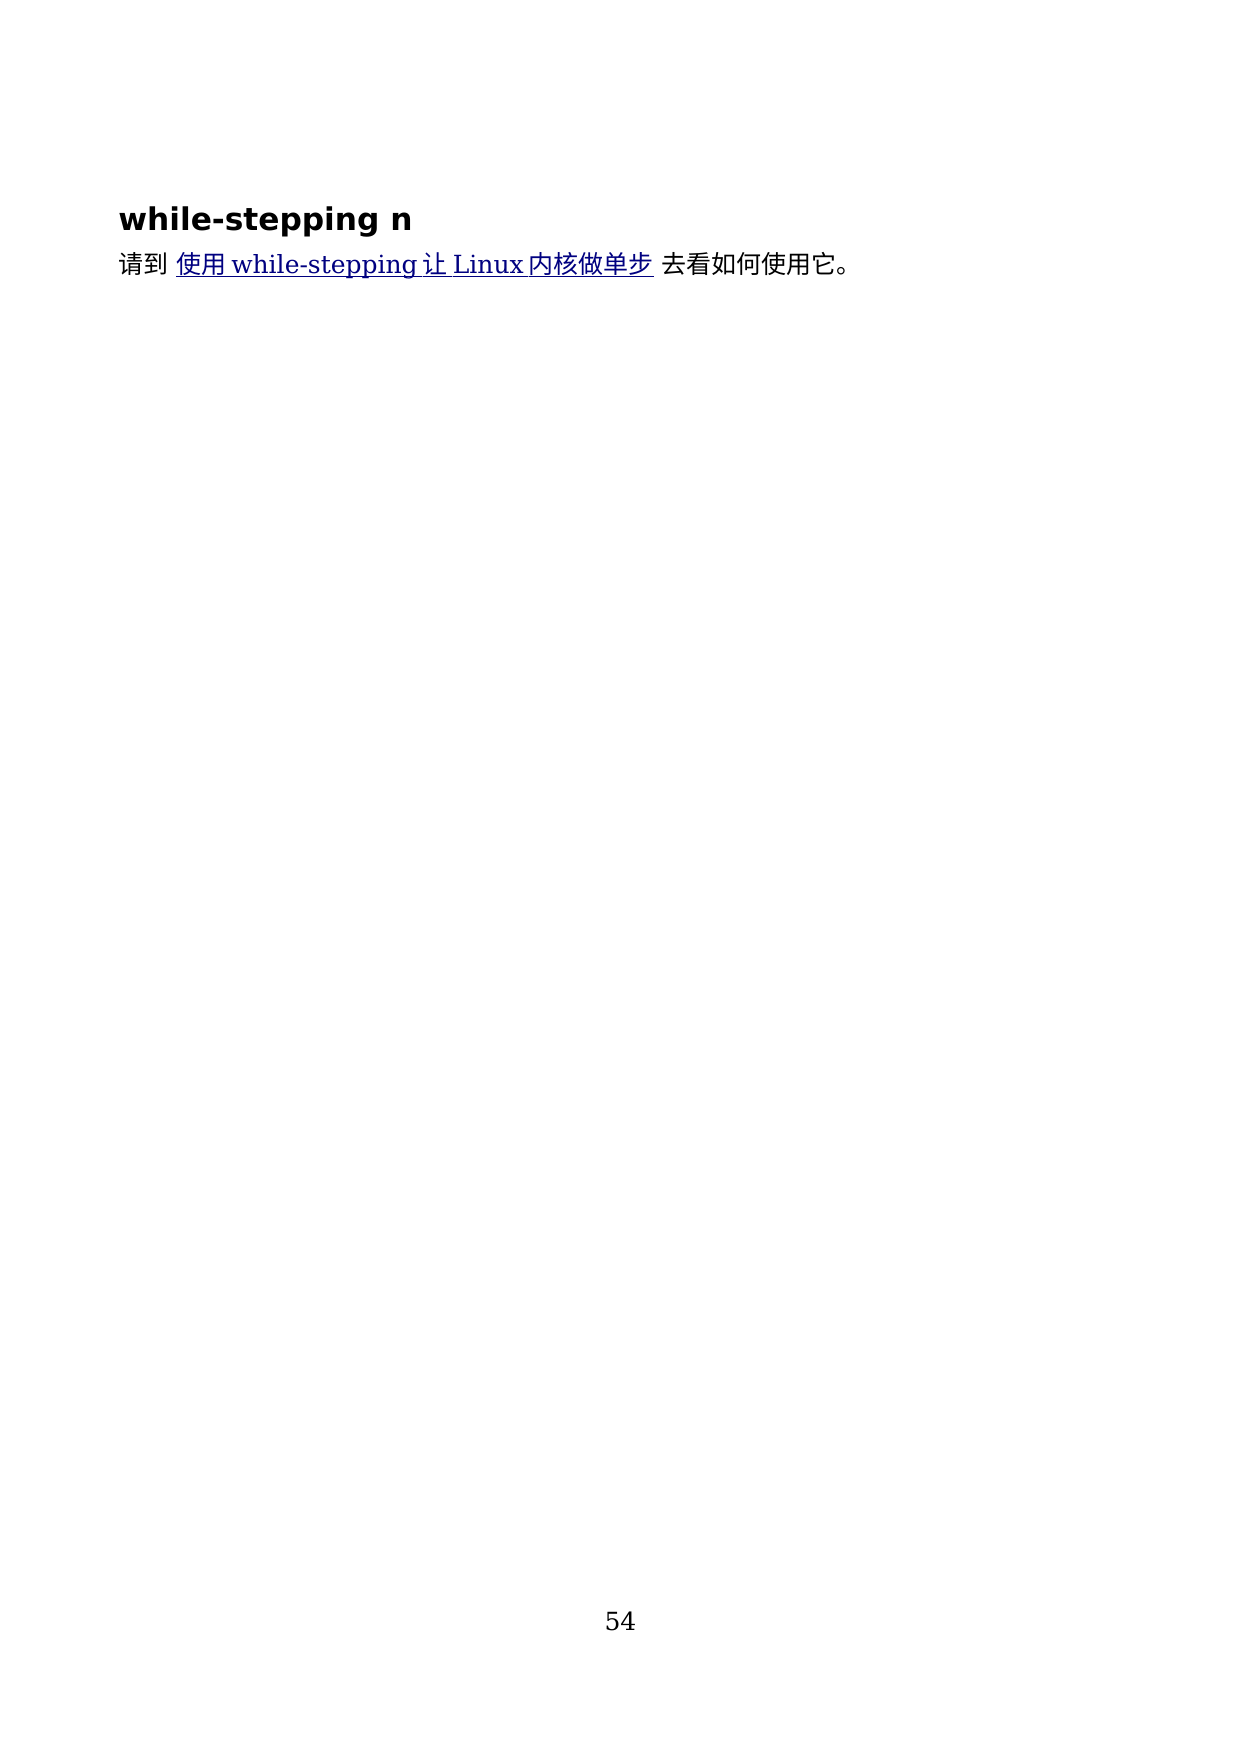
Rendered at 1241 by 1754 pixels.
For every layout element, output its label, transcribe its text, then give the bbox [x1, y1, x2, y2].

subtitle while-stepping n [118, 202, 1122, 238]
text 请到 使用while-stepping让Linux内核做单步 去看如何使用它。 [118, 251, 1122, 280]
